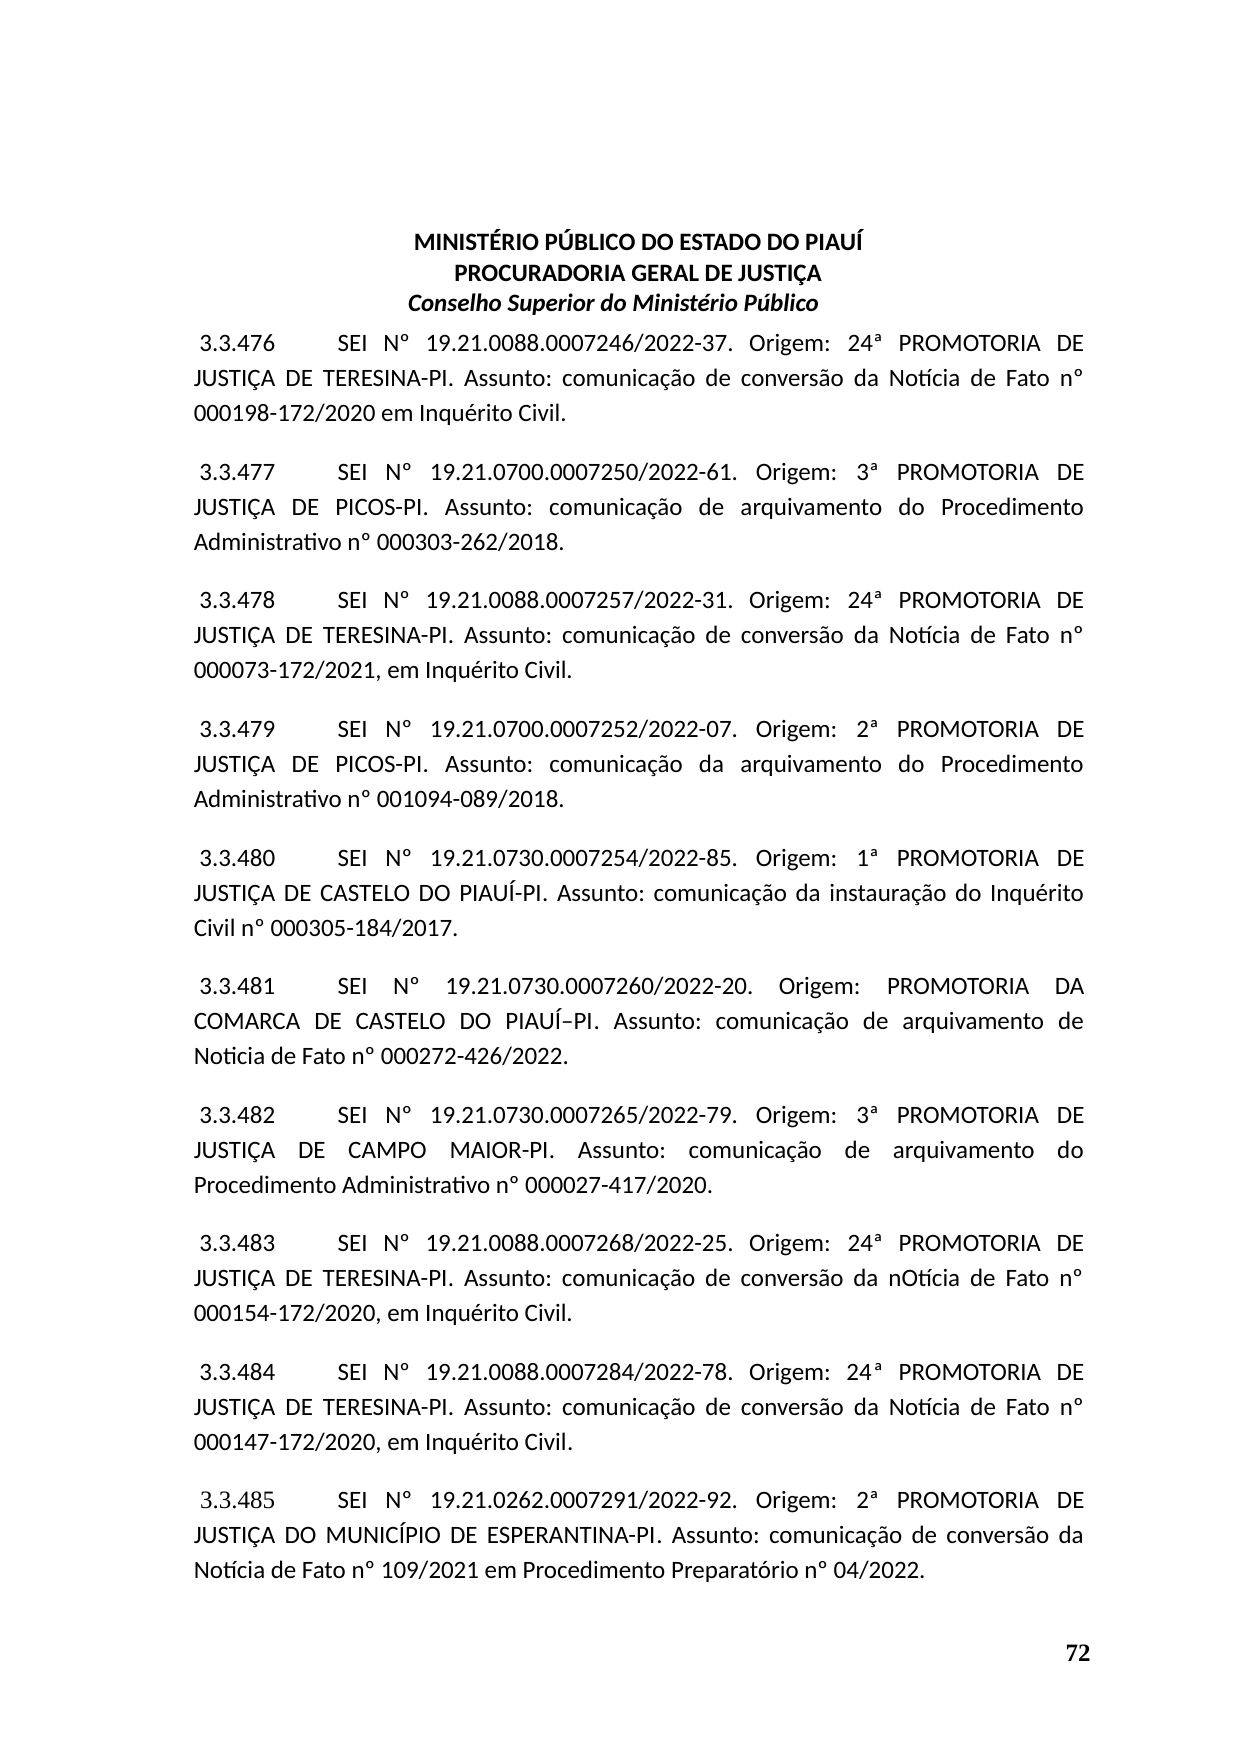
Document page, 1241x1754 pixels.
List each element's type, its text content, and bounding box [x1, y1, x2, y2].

list SEI Nº 19.21.0088.0007257/2022-31. Origem: 24ª PROMOTORIA DE JUSTIÇA DE TERESINA-PI. Assunto: comunicação de conversão da Notícia de Fato nº 000073-172/2021, em Inquérito Civil. [193, 584, 1084, 685]
list SEI Nº 19.21.0088.0007284/2022-78. Origem: 24ª PROMOTORIA DE JUSTIÇA DE TERESINA-PI. Assunto: comunicação de conversão da Notícia de Fato nº 000147-172/2020, em Inquérito Civil. [193, 1356, 1084, 1456]
list SEI Nº 19.21.0730.0007260/2022-20. Origem: PROMOTORIA DA COMARCA DE CASTELO DO PIAUÍ–PI. Assunto: comunicação de arquivamento de Noticia de Fato nº 000272-426/2022. [193, 970, 1084, 1071]
list SEI Nº 19.21.0700.0007250/2022-61. Origem: 3ª PROMOTORIA DE JUSTIÇA DE PICOS-PI. Assunto: comunicação de arquivamento do Procedimento Administrativo nº 000303-262/2018. [193, 456, 1084, 557]
list SEI Nº 19.21.0700.0007252/2022-07. Origem: 2ª PROMOTORIA DE JUSTIÇA DE PICOS-PI. Assunto: comunicação da arquivamento do Procedimento Administrativo nº 001094-089/2018. [193, 713, 1084, 814]
list SEI Nº 19.21.0088.0007268/2022-25. Origem: 24ª PROMOTORIA DE JUSTIÇA DE TERESINA-PI. Assunto: comunicação de conversão da nOtícia de Fato nº 000154-172/2020, em Inquérito Civil. [193, 1227, 1084, 1328]
list SEI Nº 19.21.0730.0007254/2022-85. Origem: 1ª PROMOTORIA DE JUSTIÇA DE CASTELO DO PIAUÍ-PI. Assunto: comunicação da instauração do Inquérito Civil nº 000305-184/2017. [193, 842, 1084, 942]
list SEI Nº 19.21.0262.0007291/2022-92. Origem: 2ª PROMOTORIA DE JUSTIÇA DO MUNICÍPIO DE ESPERANTINA-PI. Assunto: comunicação de conversão da Notícia de Fato nº 109/2021 em Procedimento Preparatório nº 04/2022. [193, 1484, 1084, 1585]
list SEI Nº 19.21.0088.0007246/2022-37. Origem: 24ª PROMOTORIA DE JUSTIÇA DE TERESINA-PI. Assunto: comunicação de conversão da Notícia de Fato nº 000198-172/2020 em Inquérito Civil. [193, 327, 1084, 428]
list SEI Nº 19.21.0730.0007265/2022-79. Origem: 3ª PROMOTORIA DE JUSTIÇA DE CAMPO MAIOR-PI. Assunto: comunicação de arquivamento do Procedimento Administrativo nº 000027-417/2020. [193, 1099, 1084, 1199]
